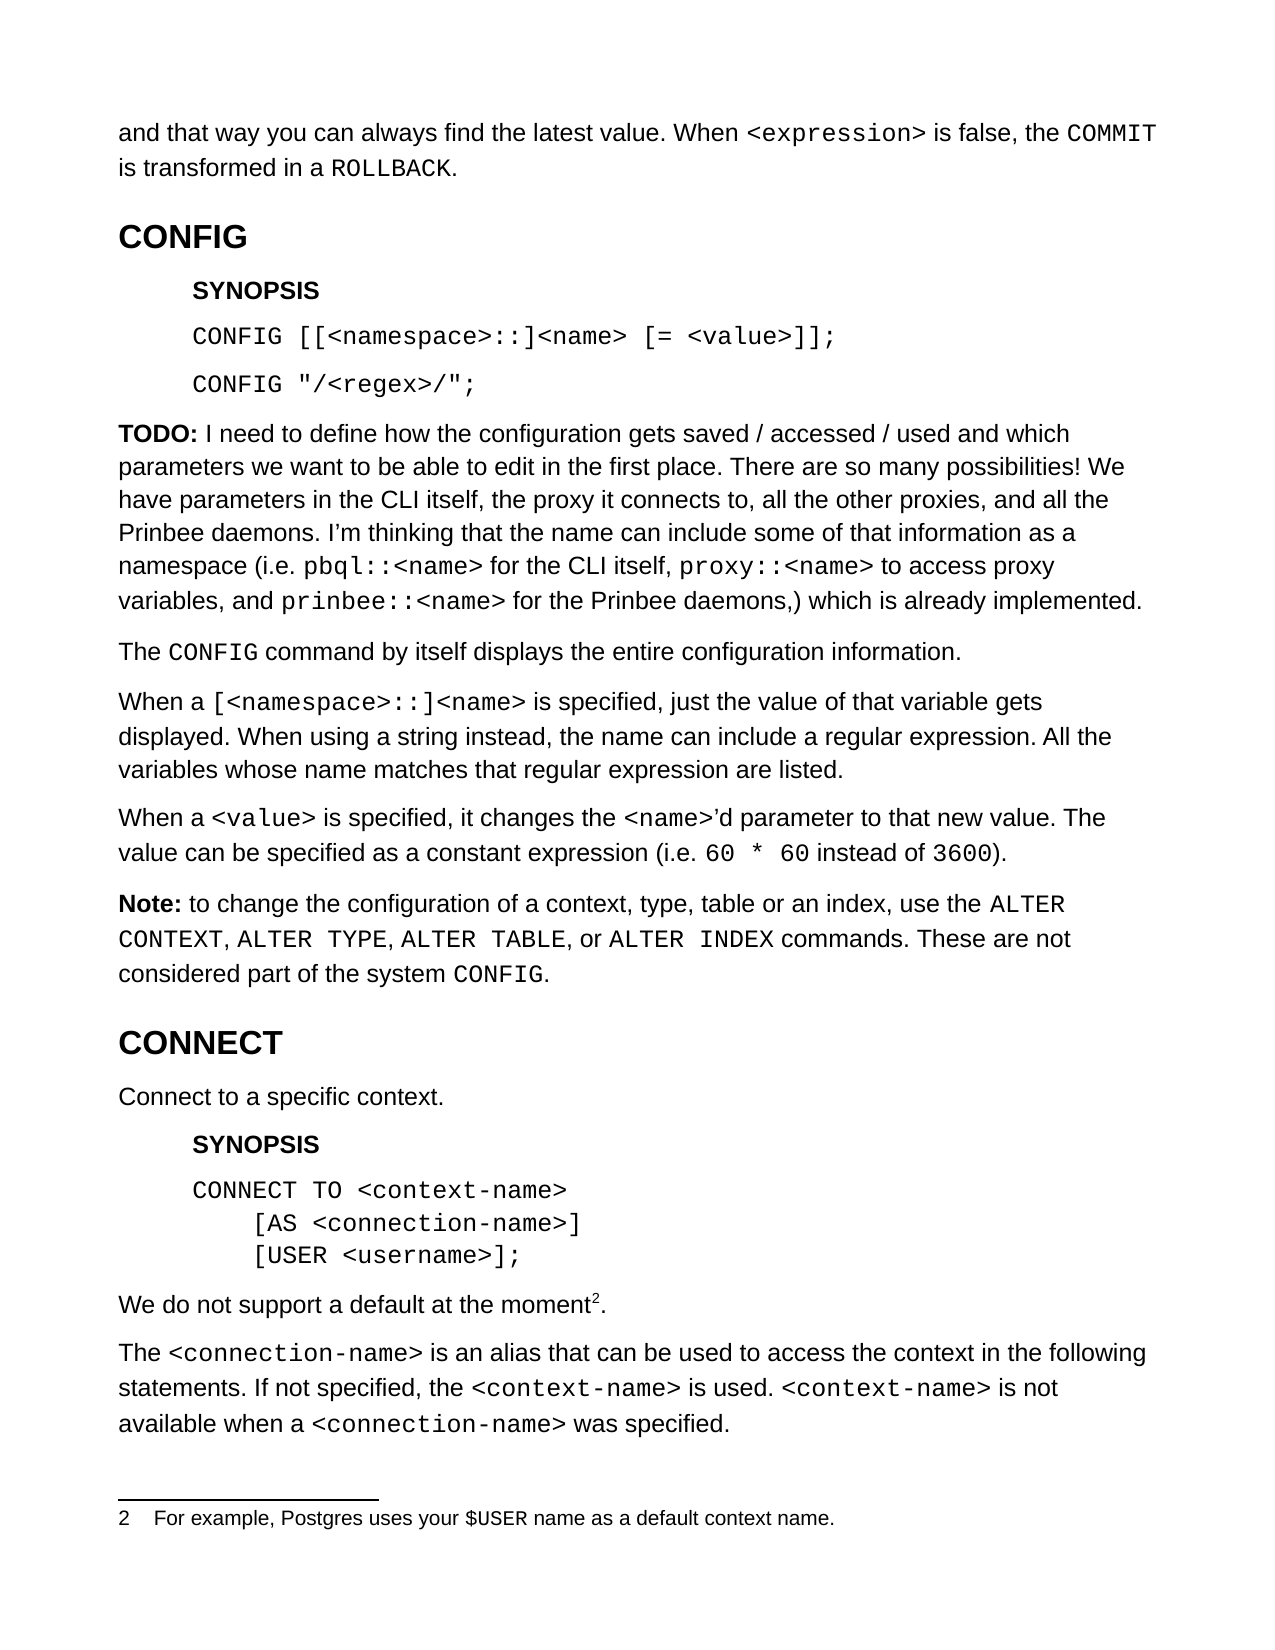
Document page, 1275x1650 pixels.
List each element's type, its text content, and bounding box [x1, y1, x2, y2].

text CONFIG [[<namespace>::]<name> [= <value>]]; [192, 324, 1157, 352]
text Connect to a specific context. [118, 1082, 1157, 1110]
text When a <value> is specified, it changes the <name>’d parameter to that new value. The value can be specified as a constant expression (i.e. 60 * 60 instead of 3600). [118, 803, 1157, 869]
subtitle CONFIG [118, 217, 1157, 256]
text and that way you can always find the latest value. When <expression> is false, the COMMIT is transformed in a ROLLBACK. [118, 118, 1157, 184]
subtitle CONNECT [118, 1023, 1157, 1062]
text When a [<namespace>::]<name> is specified, just the value of that variable gets displayed. When using a string instead, the name can include a regular expression. All the variables whose name matches that regular expression are listed. [118, 687, 1157, 784]
text Note: to change the configuration of a context, type, table or an index, use the ALTER CONTEXT, ALTER TYPE, ALTER TABLE, or ALTER INDEX commands. These are not considered part of the system CONFIG. [118, 889, 1157, 990]
text CONFIG "/<regex>/"; [192, 371, 1157, 399]
text TODO: I need to define how the configuration gets saved / accessed / used and which parameters we want to be able to edit in the first place. There are so many possibilities! We have parameters in the CLI itself, the proxy it connects to, all the other proxies, and all the Prinbee daemons. I’m thinking that the name can include some of that information as a namespace (i.e. pbql::<name> for the CLI itself, proxy::<name> to access proxy variables, and prinbee::<name> for the Prinbee daemons,) which is already implemented. [118, 419, 1157, 617]
text The <connection-name> is an alias that can be used to access the context in the following statements. If not specified, the <context-name> is used. <context-name> is not available when a <connection-name> was specified. [118, 1338, 1157, 1439]
text SYNOPSIS [192, 276, 1157, 304]
text CONNECT TO <context-name> [AS <connection-name>] [USER <username>]; [192, 1178, 1157, 1271]
text We do not support a default at the moment. [118, 1290, 1157, 1319]
text The CONFIG command by itself displays the entire configuration information. [118, 636, 1157, 667]
text For example, Postgres uses your $USER name as a default context name. [118, 1506, 1157, 1532]
text SYNOPSIS [192, 1130, 1157, 1158]
